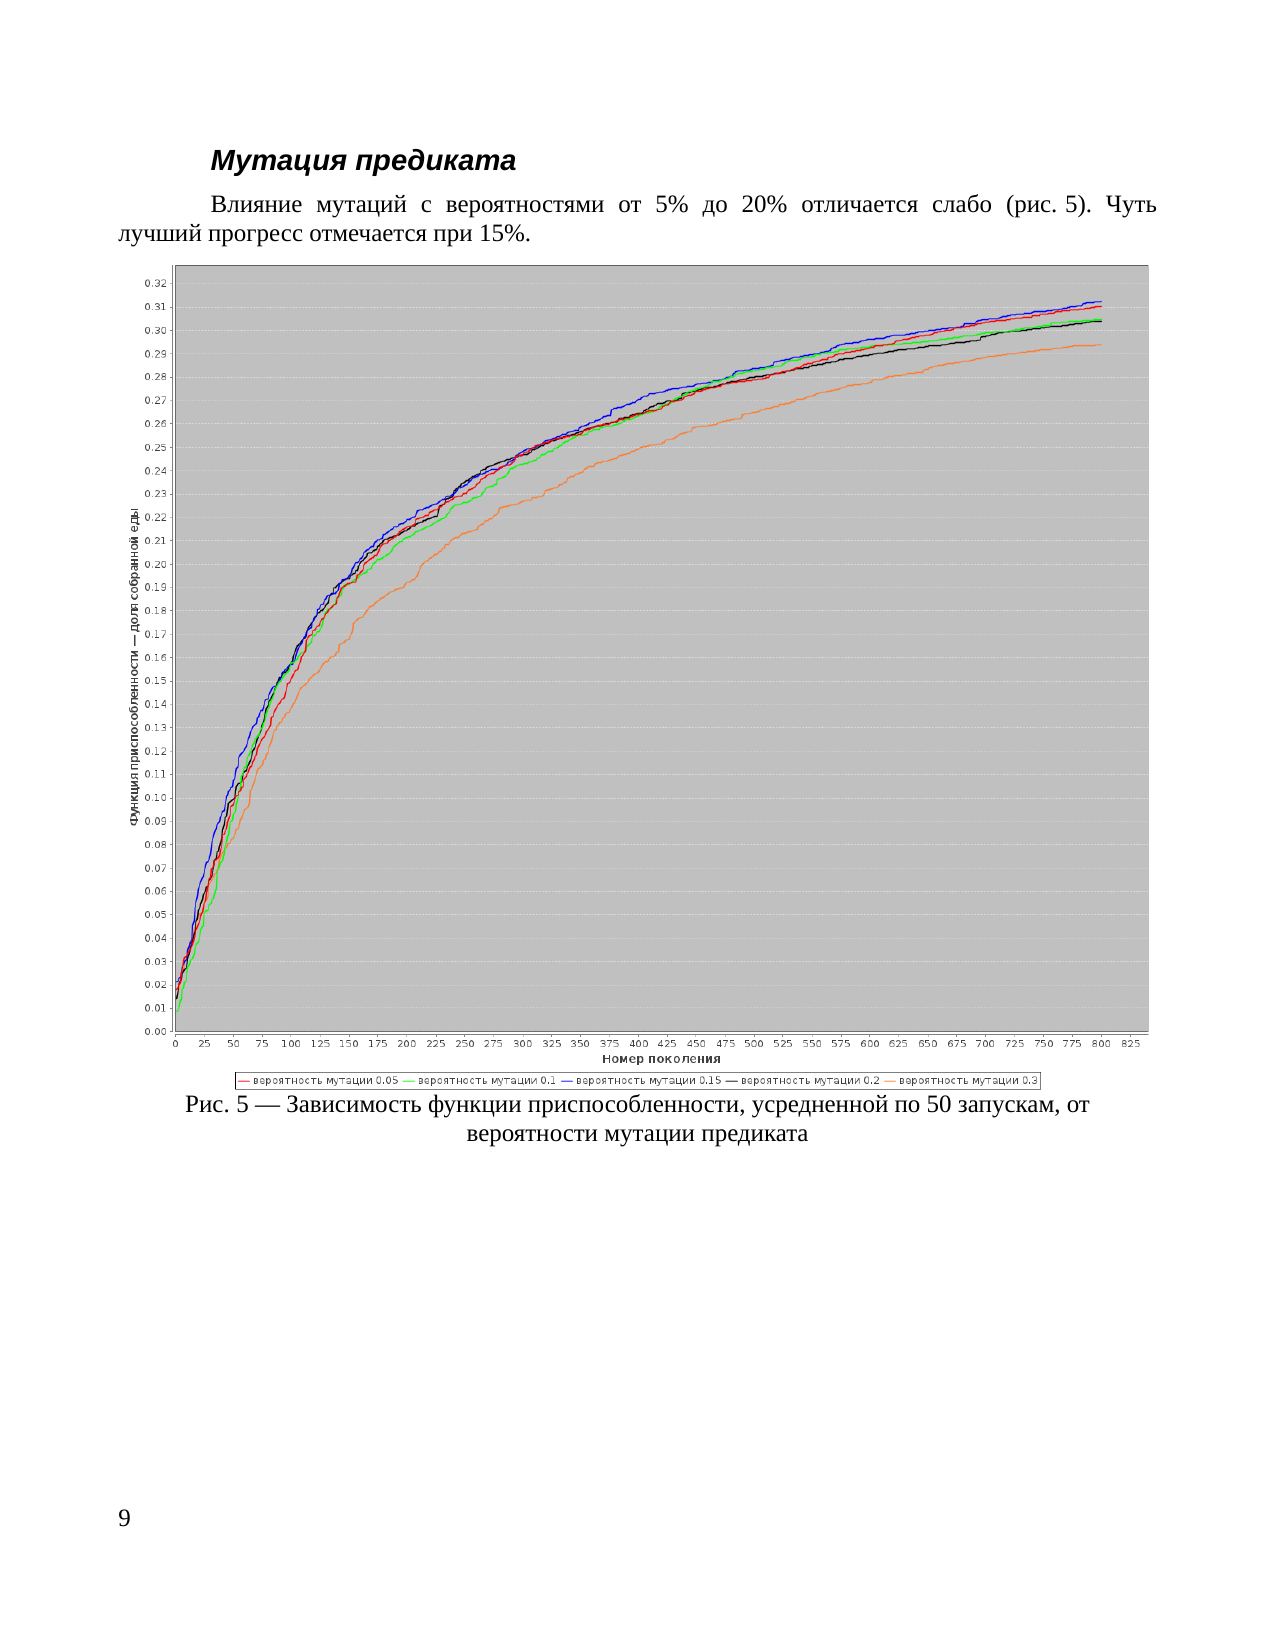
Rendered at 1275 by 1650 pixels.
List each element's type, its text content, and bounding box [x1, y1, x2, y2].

subtitle Мутация предиката [118, 143, 1157, 177]
picture [118, 258, 1157, 1090]
text Рис. 5 — Зависимость функции приспособленности, усредненной по 50 запускам, от вероятности мутации предиката [118, 1090, 1157, 1147]
text Влияние мутаций с вероятностями от 5% до 20% отличается слабо (рис. 5). Чуть лучший прогресс отмечается при 15%. [118, 189, 1157, 247]
